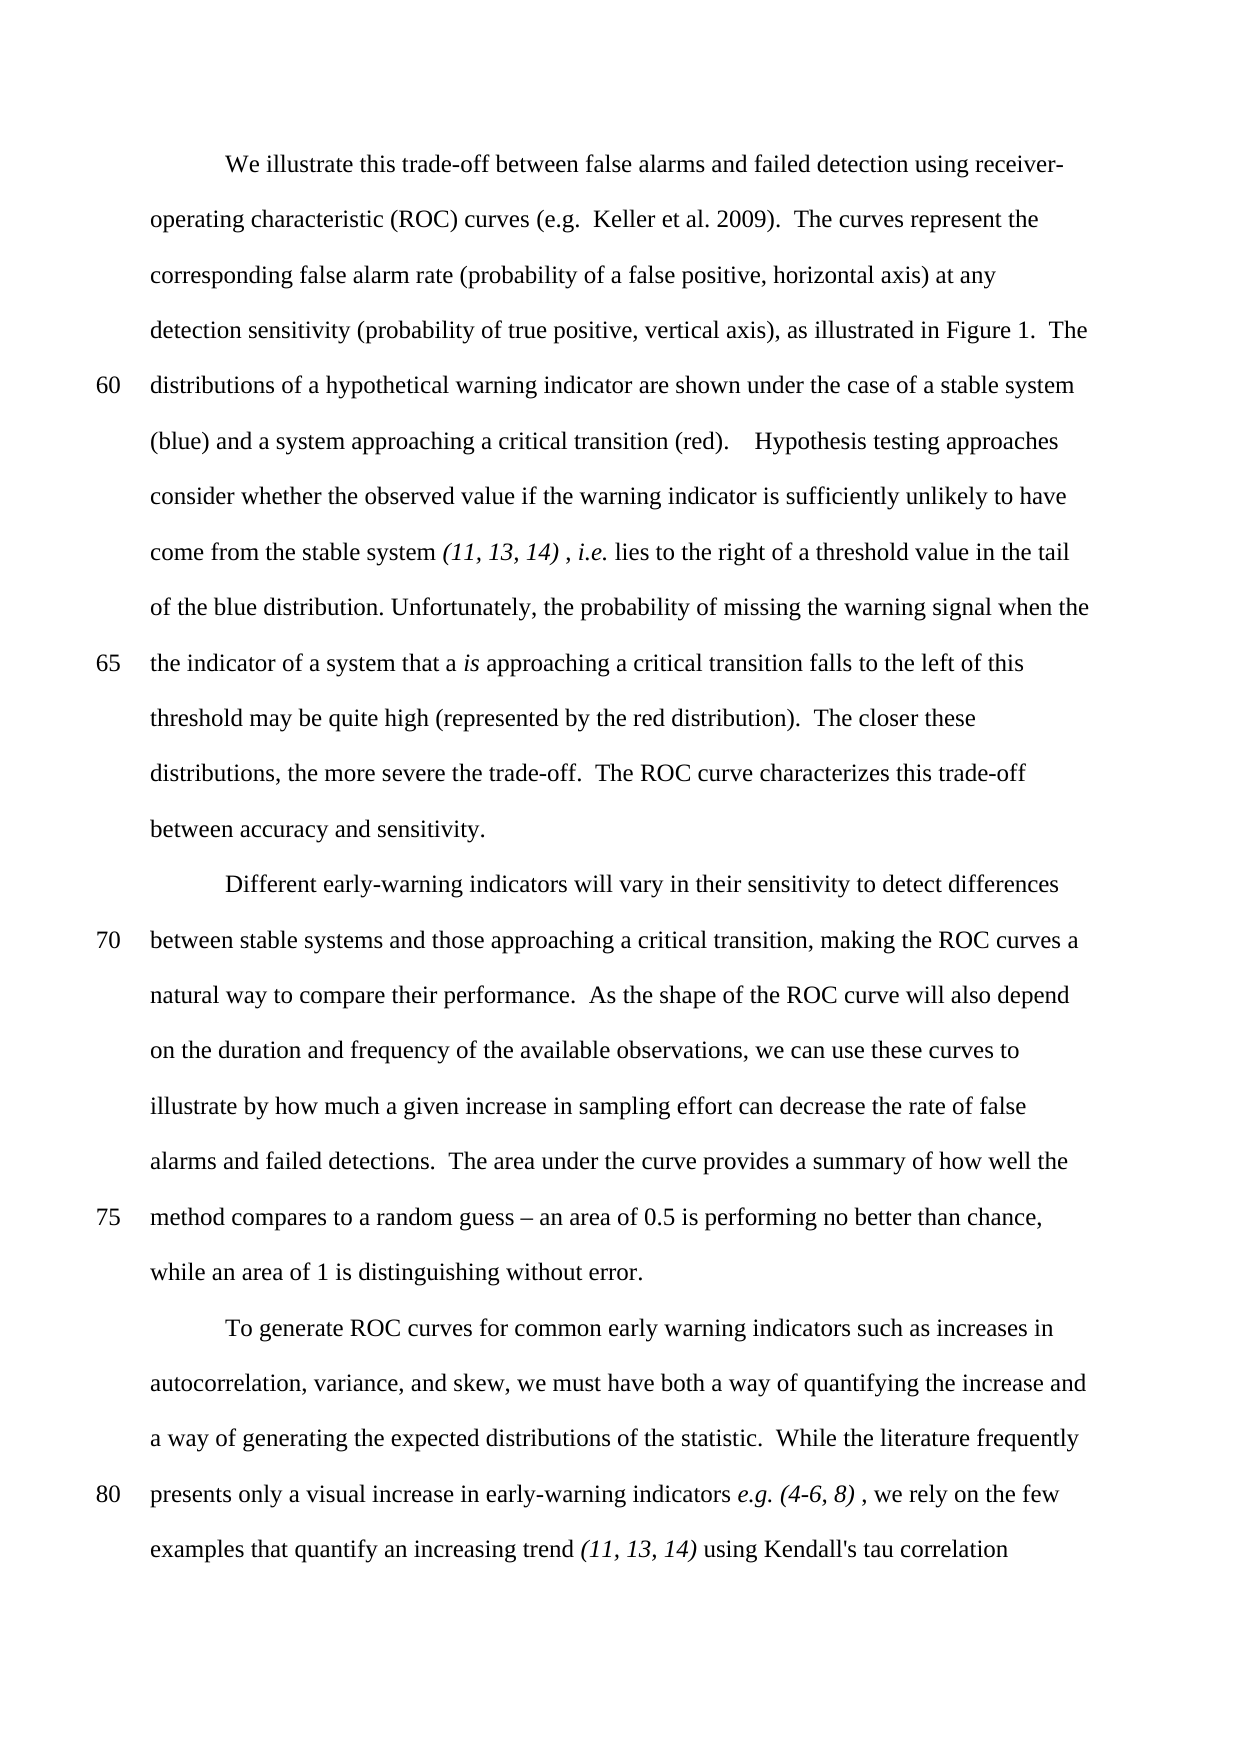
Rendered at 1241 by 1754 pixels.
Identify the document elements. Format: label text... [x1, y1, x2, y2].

text Different early-warning indicators will vary in their sensitivity to detect differences between stable systems and those approaching a critical transition, making the ROC curves a natural way to compare their performance. As the shape of the ROC curve will also depend on the duration and frequency of the available observations, we can use these curves to illustrate by how much a given increase in sampling effort can decrease the rate of false alarms and failed detections. The area under the curve provides a summary of how well the method compares to a random guess – an area of 0.5 is performing no better than chance, while an area of 1 is distinguishing without error. [150, 870, 1090, 1286]
text To generate ROC curves for common early warning indicators such as increases in autocorrelation, variance, and skew, we must have both a way of quantifying the increase and a way of generating the expected distributions of the statistic. While the literature frequently presents only a visual increase in early-warning indicators e.g. (4-6, 8)⁠ , we rely on the few examples that quantify an increasing trend (11, 13, 14)⁠ using Kendall's tau correlation [150, 1314, 1090, 1563]
text We illustrate this trade-off between false alarms and failed detection using receiver-operating characteristic (ROC) curves (e.g. Keller et al. 2009). The curves represent the corresponding false alarm rate (probability of a false positive, horizontal axis) at any detection sensitivity (probability of true positive, vertical axis), as illustrated in Figure 1. The distributions of a hypothetical warning indicator are shown under the case of a stable system (blue) and a system approaching a critical transition (red). Hypothesis testing approaches consider whether the observed value if the warning indicator is sufficiently unlikely to have come from the stable system (11, 13, 14)⁠ , i.e. lies to the right of a threshold value in the tail of the blue distribution. Unfortunately, the probability of missing the warning signal when the the indicator of a system that a is approaching a critical transition falls to the left of this threshold may be quite high (represented by the red distribution). The closer these distributions, the more severe the trade-off. The ROC curve characterizes this trade-off between accuracy and sensitivity. [150, 150, 1090, 843]
